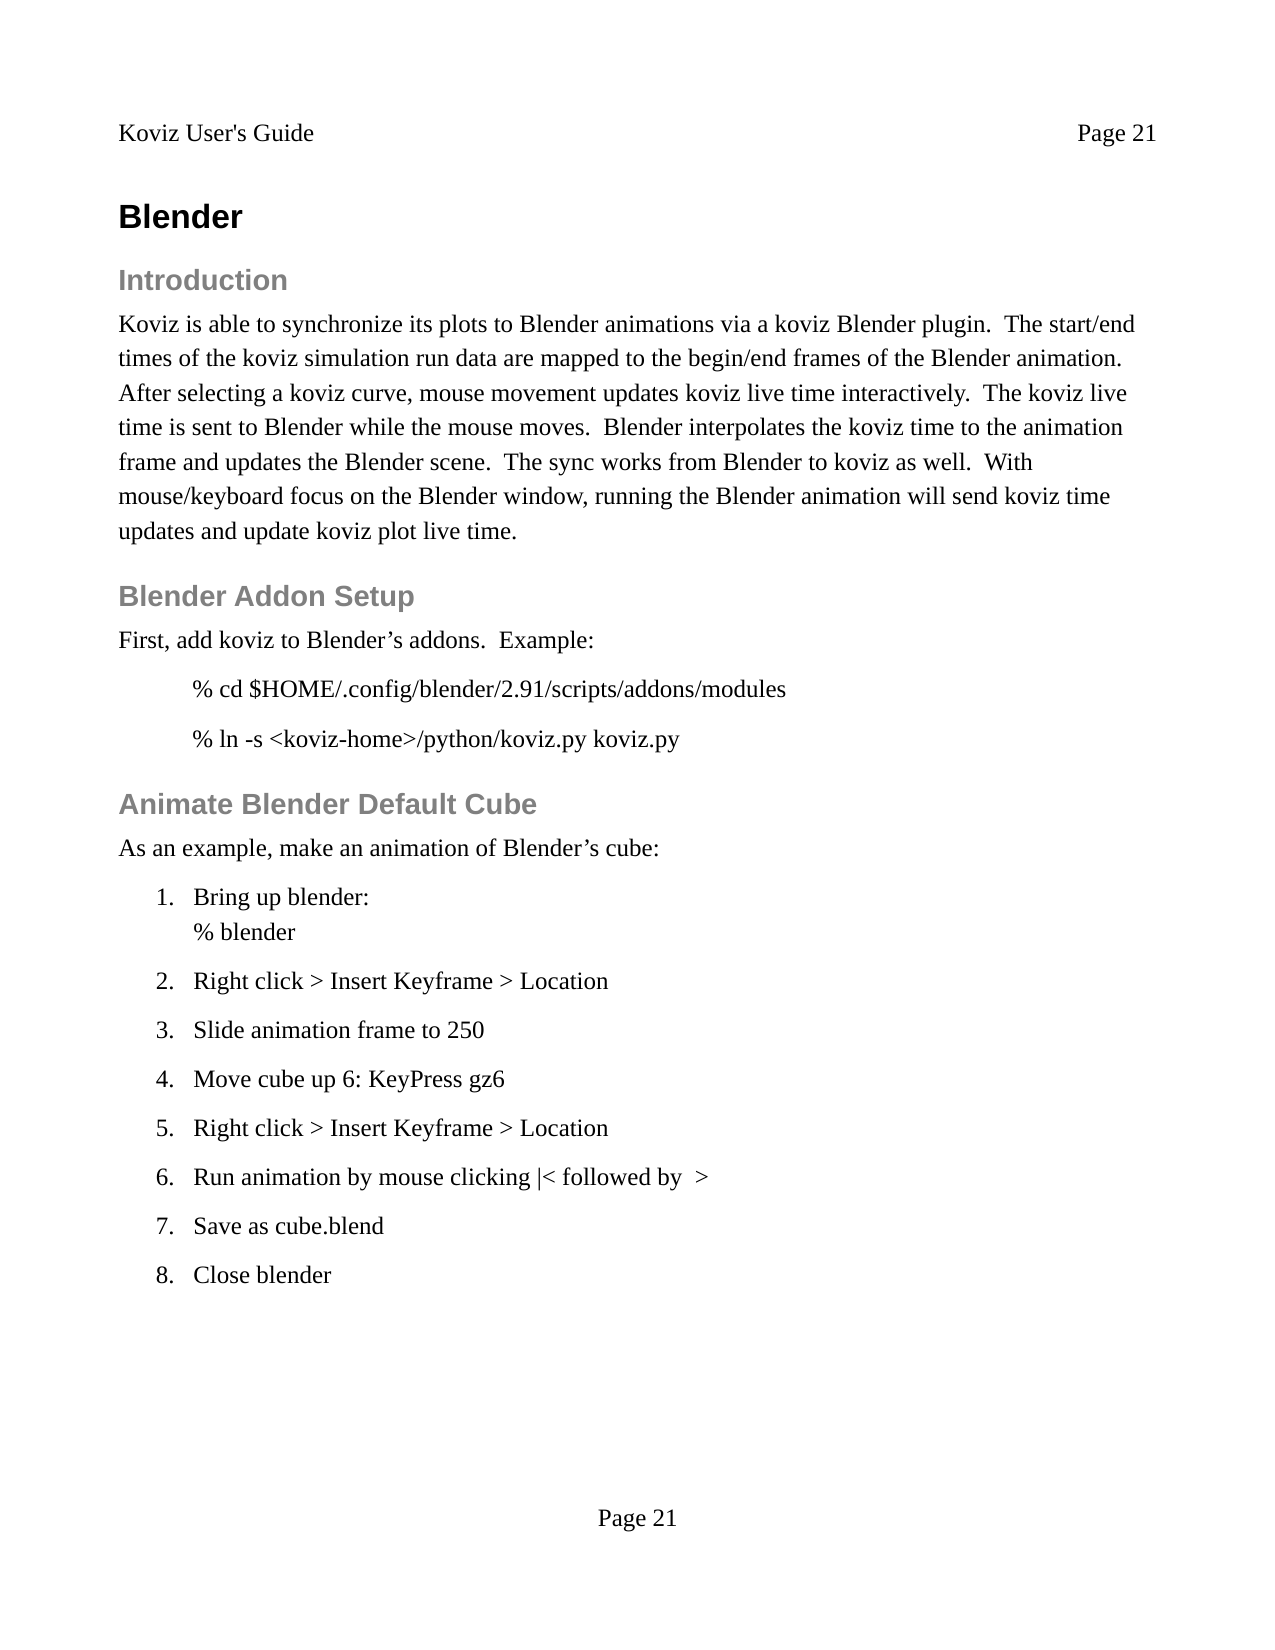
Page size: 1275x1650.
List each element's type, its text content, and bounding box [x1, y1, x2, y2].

subtitle Blender Addon Setup [118, 579, 1157, 613]
text First, add koviz to Blender’s addons. Example: [118, 626, 1157, 654]
subtitle Introduction [118, 263, 1157, 296]
text % ln -s <koviz-home>/python/koviz.py koviz.py [192, 724, 1157, 752]
list Right click > Insert Keyframe > Location [156, 966, 1157, 995]
list Right click > Insert Keyframe > Location [156, 1113, 1157, 1142]
list Bring up blender: % blender [156, 882, 1157, 946]
text % cd $HOME/.config/blender/2.91/scripts/addons/modules [192, 674, 1157, 703]
list Save as cube.blend [156, 1211, 1157, 1240]
list Slide animation frame to 250 [156, 1015, 1157, 1044]
subtitle Animate Blender Default Cube [118, 787, 1157, 821]
subtitle Blender [118, 197, 1157, 236]
list Run animation by mouse clicking |< followed by > [156, 1162, 1157, 1191]
list Close blender [156, 1260, 1157, 1289]
text As an example, make an animation of Blender’s cube: [118, 833, 1157, 862]
list Move cube up 6: KeyPress gz6 [156, 1064, 1157, 1093]
text Koviz is able to synchronize its plots to Blender animations via a koviz Blender plugin. The start/end times of the koviz simulation run data are mapped to the begin/end frames of the Blender animation. After selecting a koviz curve, mouse movement updates koviz live time interactively. The koviz live time is sent to Blender while the mouse moves. Blender interpolates the koviz time to the animation frame and updates the Blender scene. The sync works from Blender to koviz as well. With mouse/keyboard focus on the Blender window, running the Blender animation will send koviz time updates and update koviz plot live time. [118, 309, 1157, 544]
